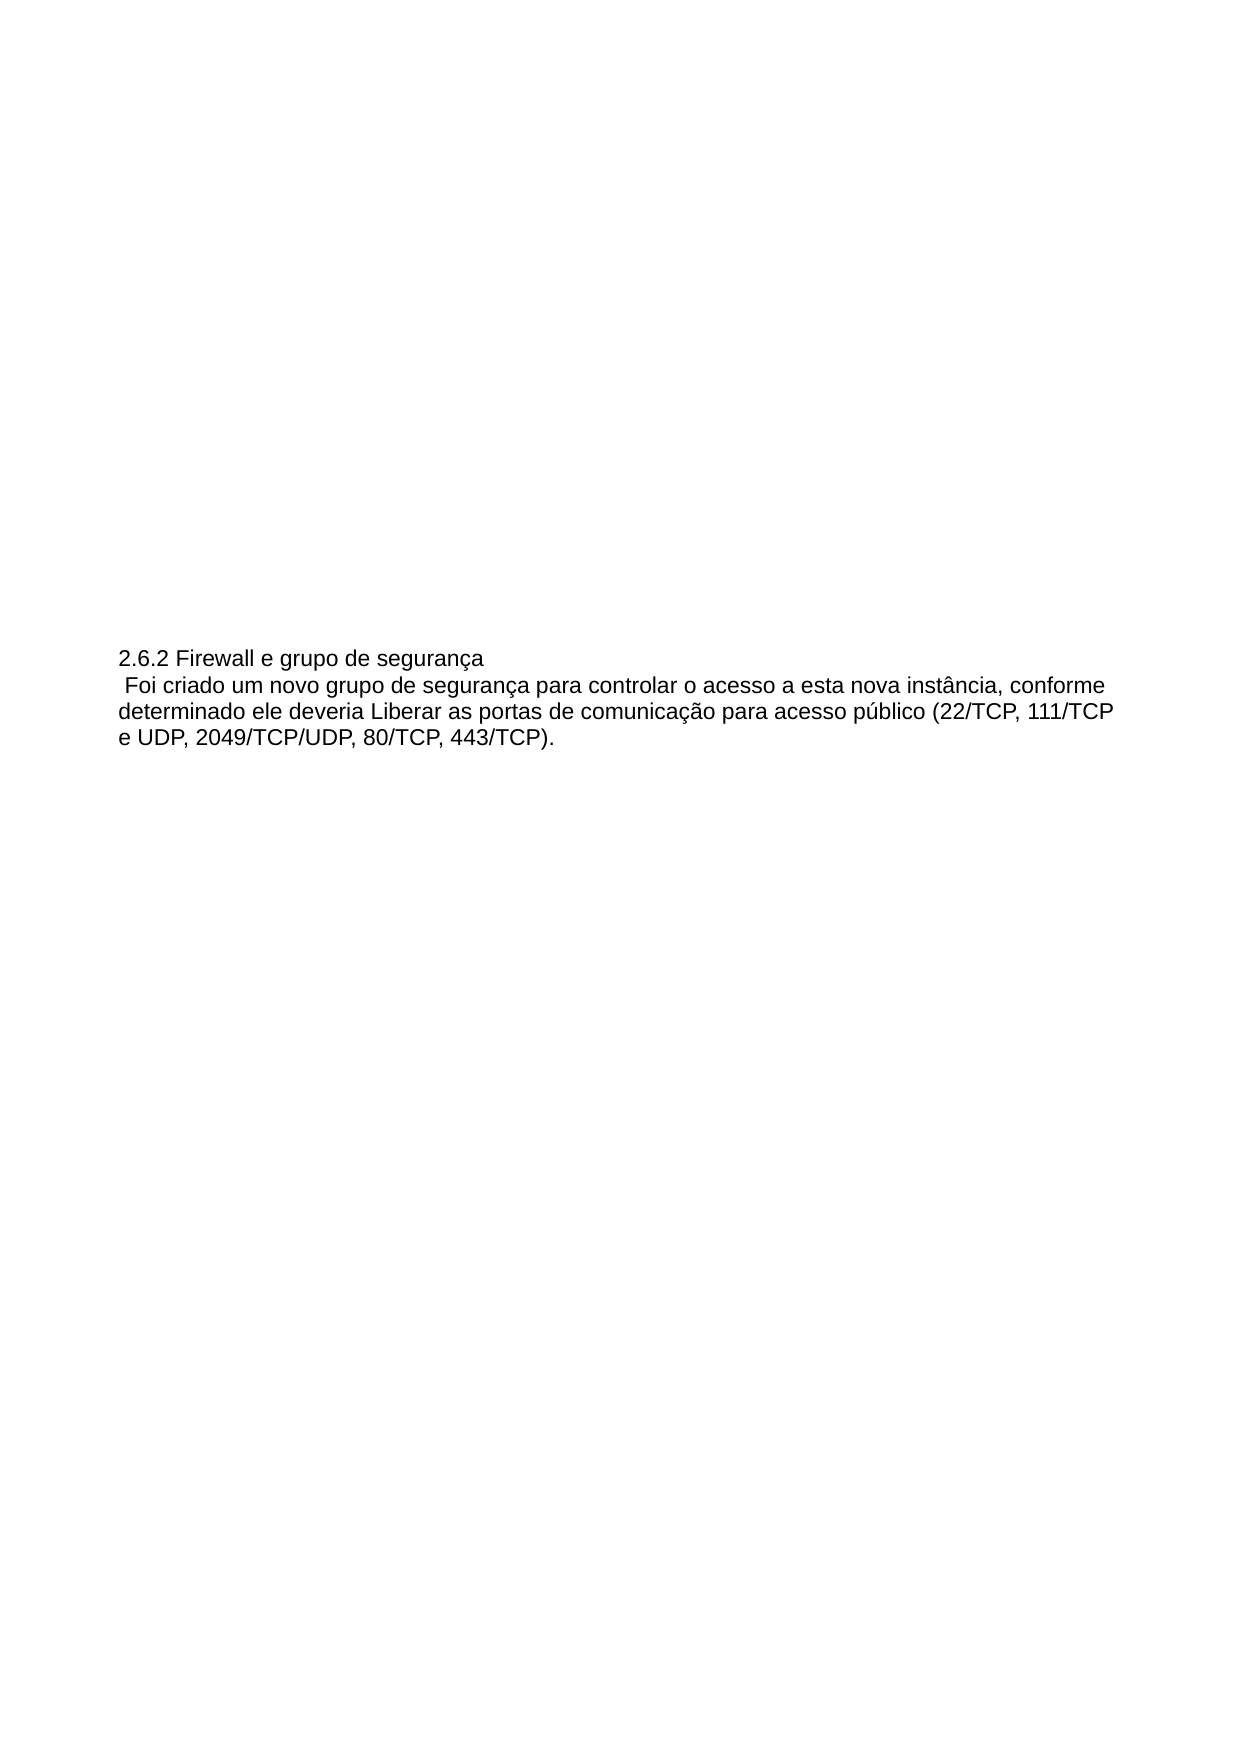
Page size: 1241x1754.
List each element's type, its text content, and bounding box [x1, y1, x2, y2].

text Foi criado um novo grupo de segurança para controlar o acesso a esta nova instância, conforme determinado ele deveria Liberar as portas de comunicação para acesso público (22/TCP, 111/TCP e UDP, 2049/TCP/UDP, 80/TCP, 443/TCP). [118, 672, 1122, 751]
text 2.6.2 Firewall e grupo de segurança [118, 645, 1122, 672]
